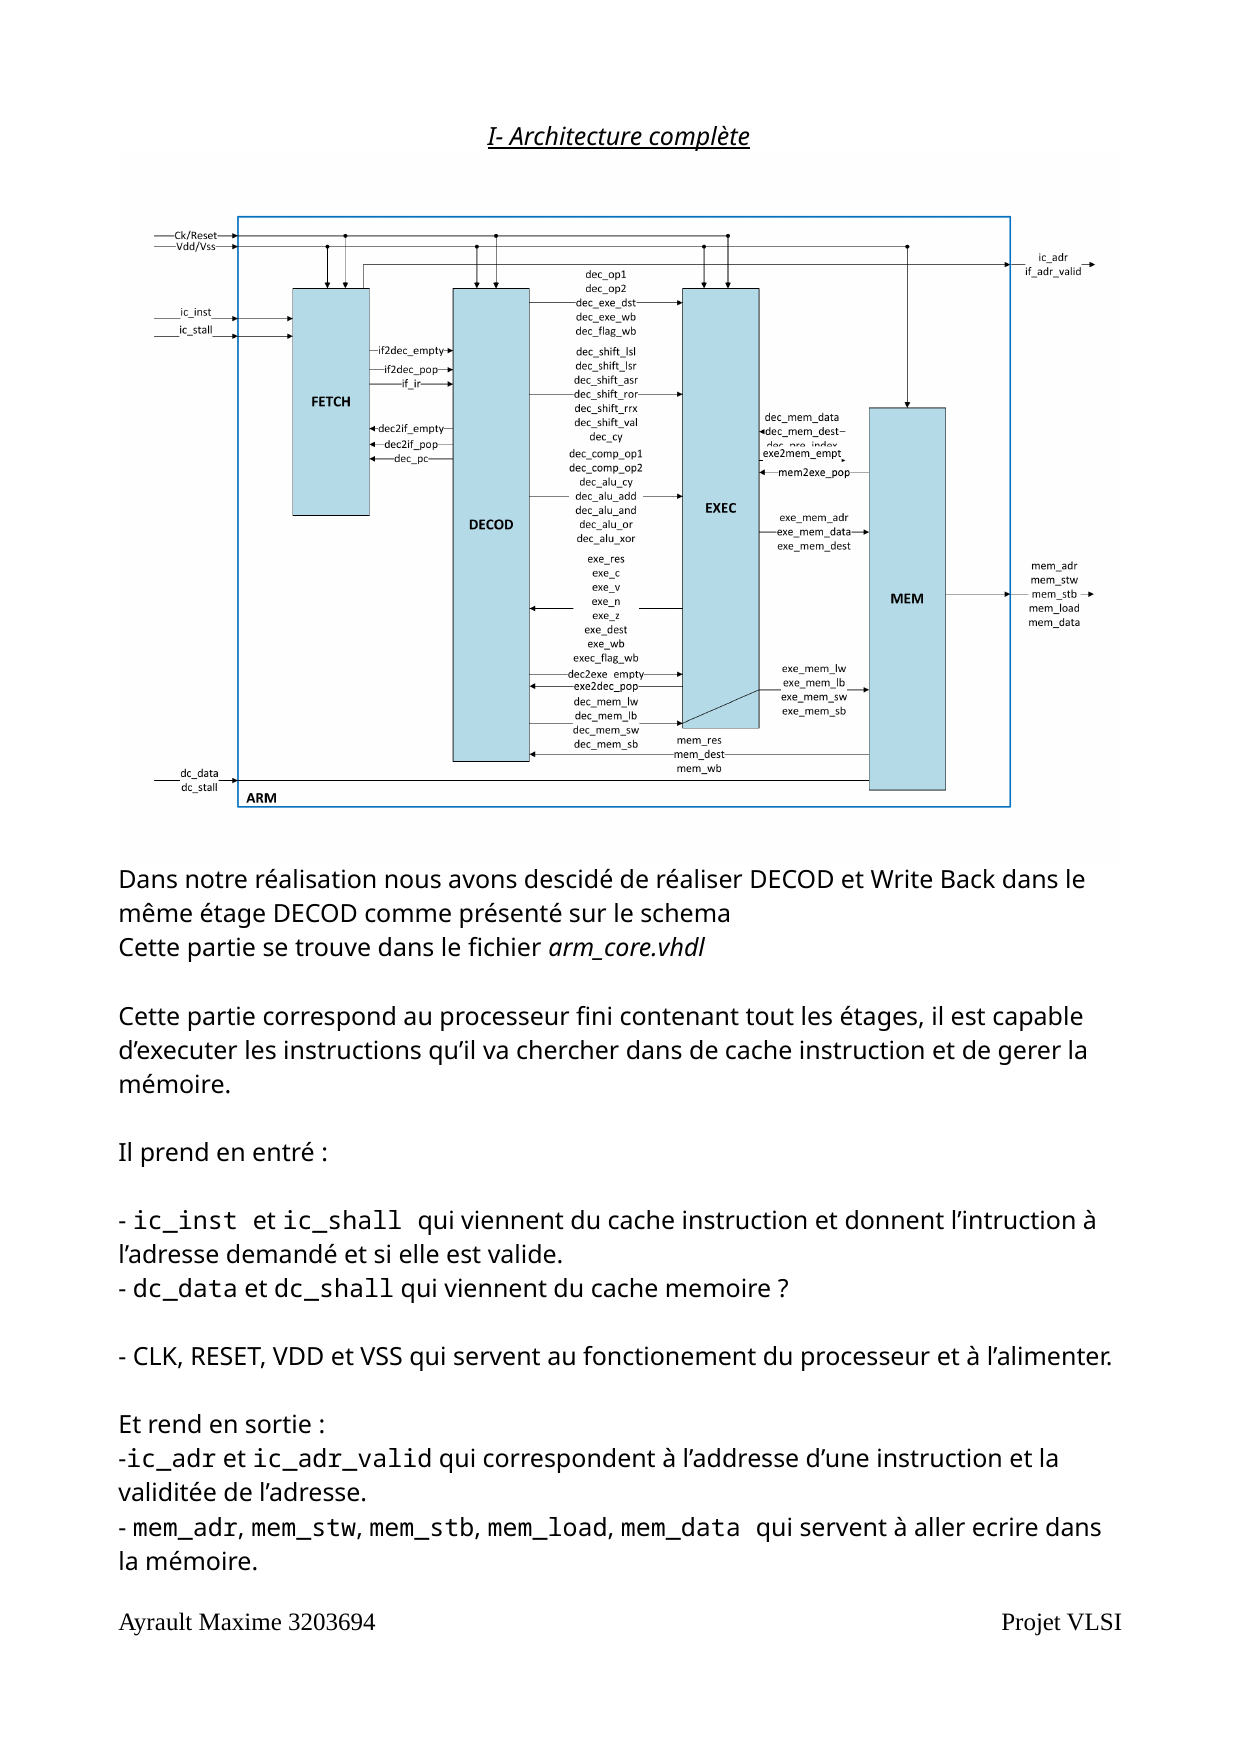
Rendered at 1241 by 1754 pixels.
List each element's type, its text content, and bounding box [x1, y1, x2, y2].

text - ic_inst et ic_shall qui viennent du cache instruction et donnent l’intruction à l’adresse demandé et si elle est valide. [118, 1203, 1122, 1271]
text Cette partie correspond au processeur fini contenant tout les étages, il est capable d’executer les instructions qu’il va chercher dans de cache instruction et de gerer la mémoire. [118, 998, 1122, 1100]
text -ic_adr et ic_adr_valid qui correspondent à l’addresse d’une instruction et la validitée de l’adresse. [118, 1441, 1122, 1509]
text Il prend en entré : [118, 1134, 1122, 1168]
text I- Architecture complète [118, 118, 1122, 152]
text Cette partie se trouve dans le fichier arm_core.vhdl [118, 930, 1122, 964]
text Et rend en sortie : [118, 1407, 1122, 1441]
text - CLK, RESET, VDD et VSS qui servent au fonctionement du processeur et à l’alimenter. [118, 1339, 1122, 1373]
text Dans notre réalisation nous avons descidé de réaliser DECOD et Write Back dans le même étage DECOD comme présenté sur le schema [118, 862, 1122, 930]
picture [118, 152, 1123, 862]
text - dc_data et dc_shall qui viennent du cache memoire ? [118, 1271, 1122, 1305]
text - mem_adr, mem_stw, mem_stb, mem_load, mem_data qui servent à aller ecrire dans la mémoire. [118, 1509, 1122, 1577]
